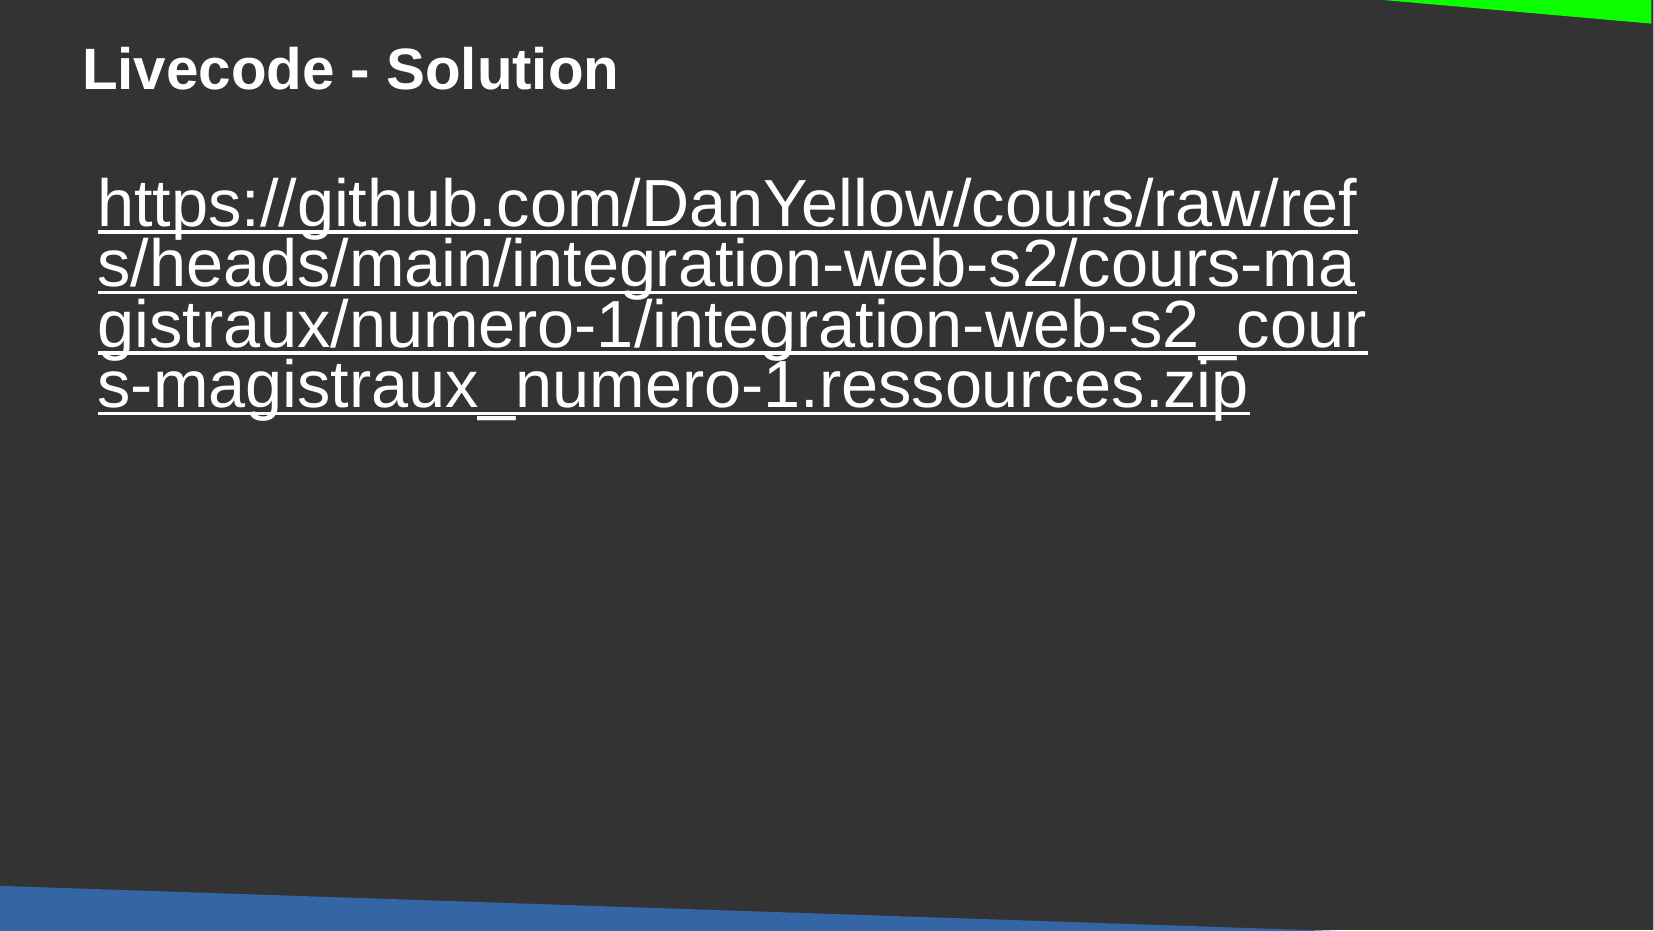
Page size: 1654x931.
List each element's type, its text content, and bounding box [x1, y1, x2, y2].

text_box https://github.com/DanYellow/cours/raw/refs/heads/main/integration-web-s2/cours-magistraux/numero-1/integration-web-s2_cours-magistraux_numero-1.ressources.zip [82, 158, 1394, 249]
title Livecode - Solution [82, 37, 1571, 114]
text_box [0, 885, 1337, 931]
text_box [1383, 0, 1652, 24]
